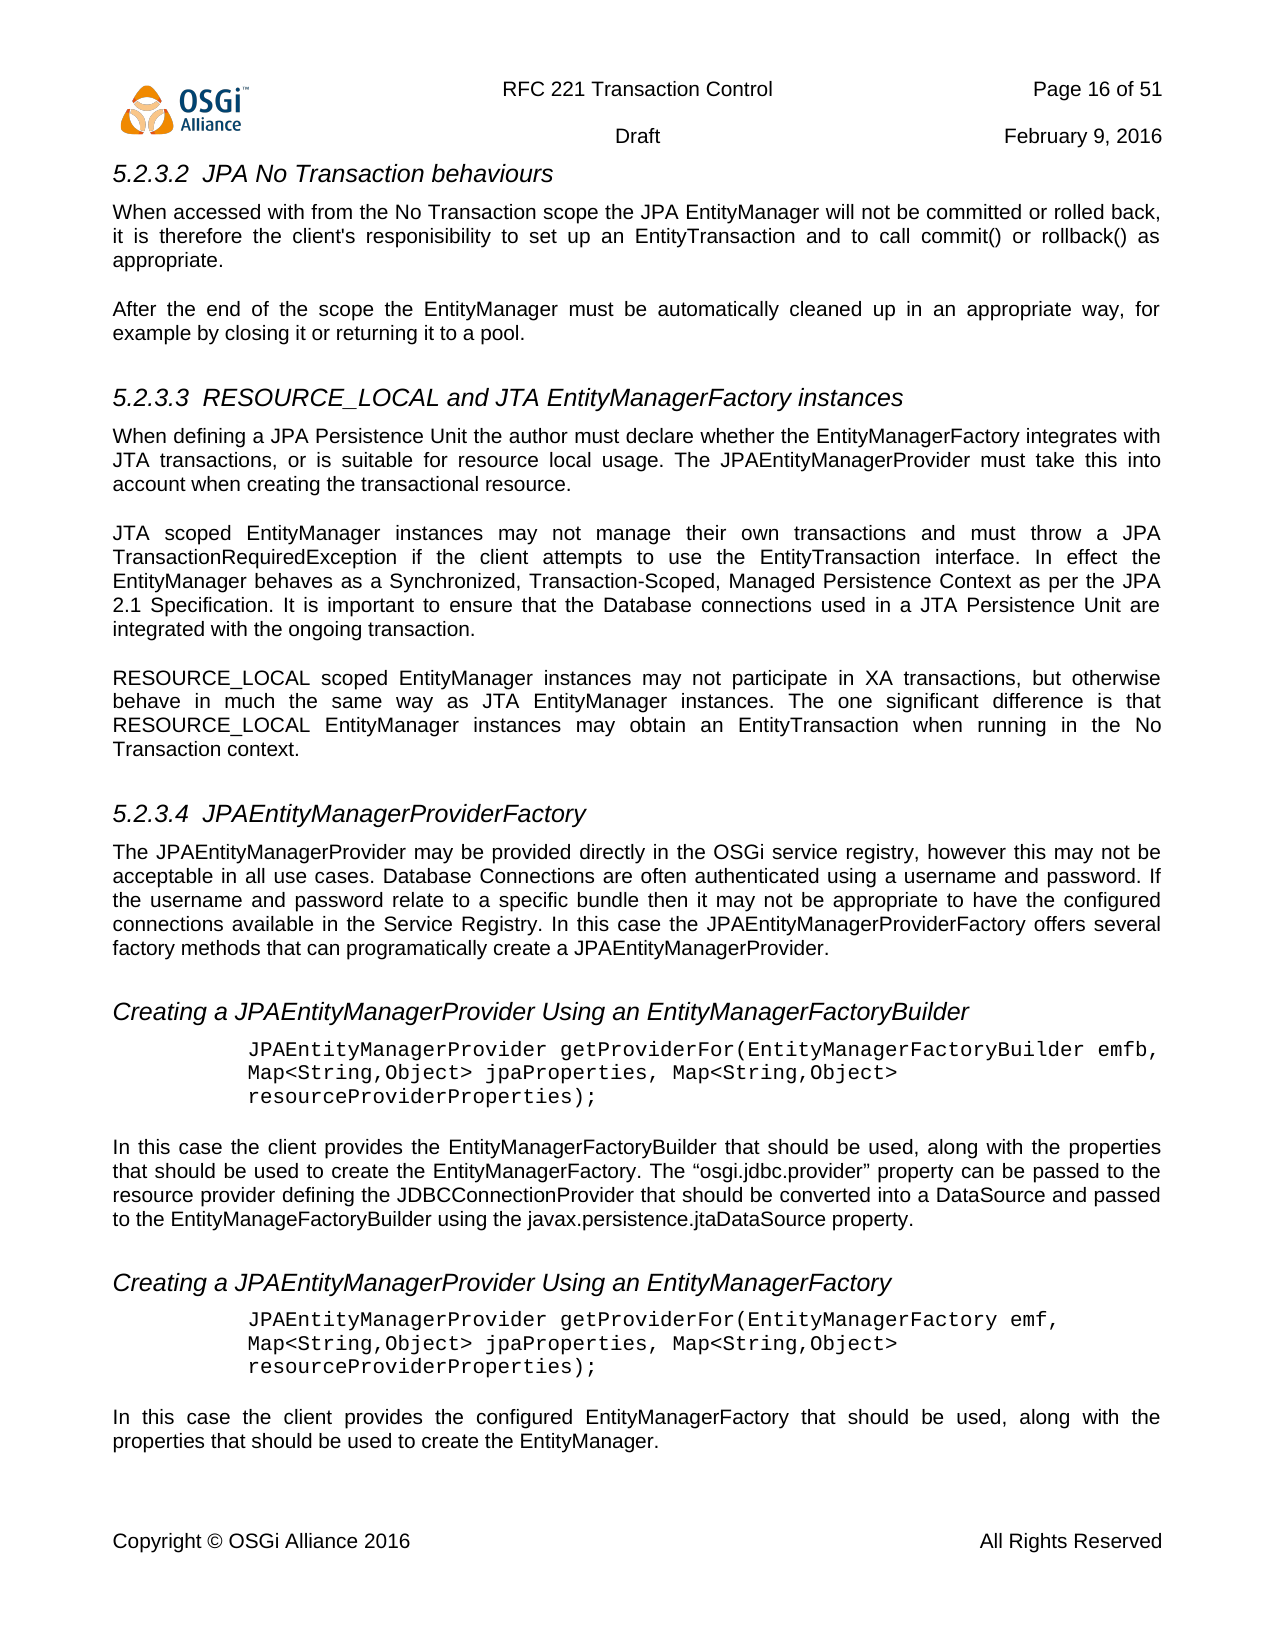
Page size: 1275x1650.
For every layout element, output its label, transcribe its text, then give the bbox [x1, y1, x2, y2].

text JTA scoped EntityManager instances may not manage their own transactions and must throw a JPA TransactionRequiredException if the client attempts to use the EntityTransaction interface. In effect the EntityManager behaves as a Synchronized, Transaction-Scoped, Managed Persistence Context as per the JPA 2.1 Specification. It is important to ensure that the Database connections used in a JTA Persistence Unit are integrated with the ongoing transaction. [112, 521, 1162, 640]
text RESOURCE_LOCAL scoped EntityManager instances may not participate in XA transactions, but otherwise behave in much the same way as JTA EntityManager instances. The one significant difference is that RESOURCE_LOCAL EntityManager instances may obtain an EntityTransaction when running in the No Transaction context. [112, 665, 1162, 761]
subtitle Creating a JPAEntityManagerProvider Using an EntityManagerFactory [112, 1268, 1162, 1297]
picture [113, 78, 257, 142]
subtitle JPAEntityManagerProviderFactory [112, 799, 1162, 827]
text When defining a JPA Persistence Unit the author must declare whether the EntityManagerFactory integrates with JTA transactions, or is suitable for resource local usage. The JPAEntityManagerProvider must take this into account when creating the transactional resource. [112, 424, 1162, 496]
text After the end of the scope the EntityManager must be automatically cleaned up in an appropriate way, for example by closing it or returning it to a pool. [112, 297, 1162, 345]
text When accessed with from the No Transaction scope the JPA EntityManager will not be committed or rolled back, it is therefore the client's responisibility to set up an EntityTransaction and to call commit() or rollback() as appropriate. [112, 200, 1162, 272]
text JPAEntityManagerProvider getProviderFor(EntityManagerFactory emf, Map<String,Object> jpaProperties, Map<String,Object> resourceProviderProperties); [247, 1309, 1162, 1380]
subtitle JPA No Transaction behaviours [112, 159, 1162, 188]
text JPAEntityManagerProvider getProviderFor(EntityManagerFactoryBuilder emfb, Map<String,Object> jpaProperties, Map<String,Object> resourceProviderProperties); [247, 1038, 1162, 1109]
text In this case the client provides the EntityManagerFactoryBuilder that should be used, along with the properties that should be used to create the EntityManagerFactory. The “osgi.jdbc.provider” property can be passed to the resource provider defining the JDBCConnectionProvider that should be converted into a DataSource and passed to the EntityManageFactoryBuilder using the javax.persistence.jtaDataSource property. [112, 1134, 1162, 1230]
subtitle Creating a JPAEntityManagerProvider Using an EntityManagerFactoryBuilder [112, 997, 1162, 1026]
text The JPAEntityManagerProvider may be provided directly in the OSGi service registry, however this may not be acceptable in all use cases. Database Connections are often authenticated using a username and password. If the username and password relate to a specific bundle then it may not be appropriate to have the configured connections available in the Service Registry. In this case the JPAEntityManagerProviderFactory offers several factory methods that can programatically create a JPAEntityManagerProvider. [112, 840, 1162, 960]
subtitle RESOURCE_LOCAL and JTA EntityManagerFactory instances [112, 382, 1162, 411]
text In this case the client provides the configured EntityManagerFactory that should be used, along with the properties that should be used to create the EntityManager. [112, 1405, 1162, 1453]
